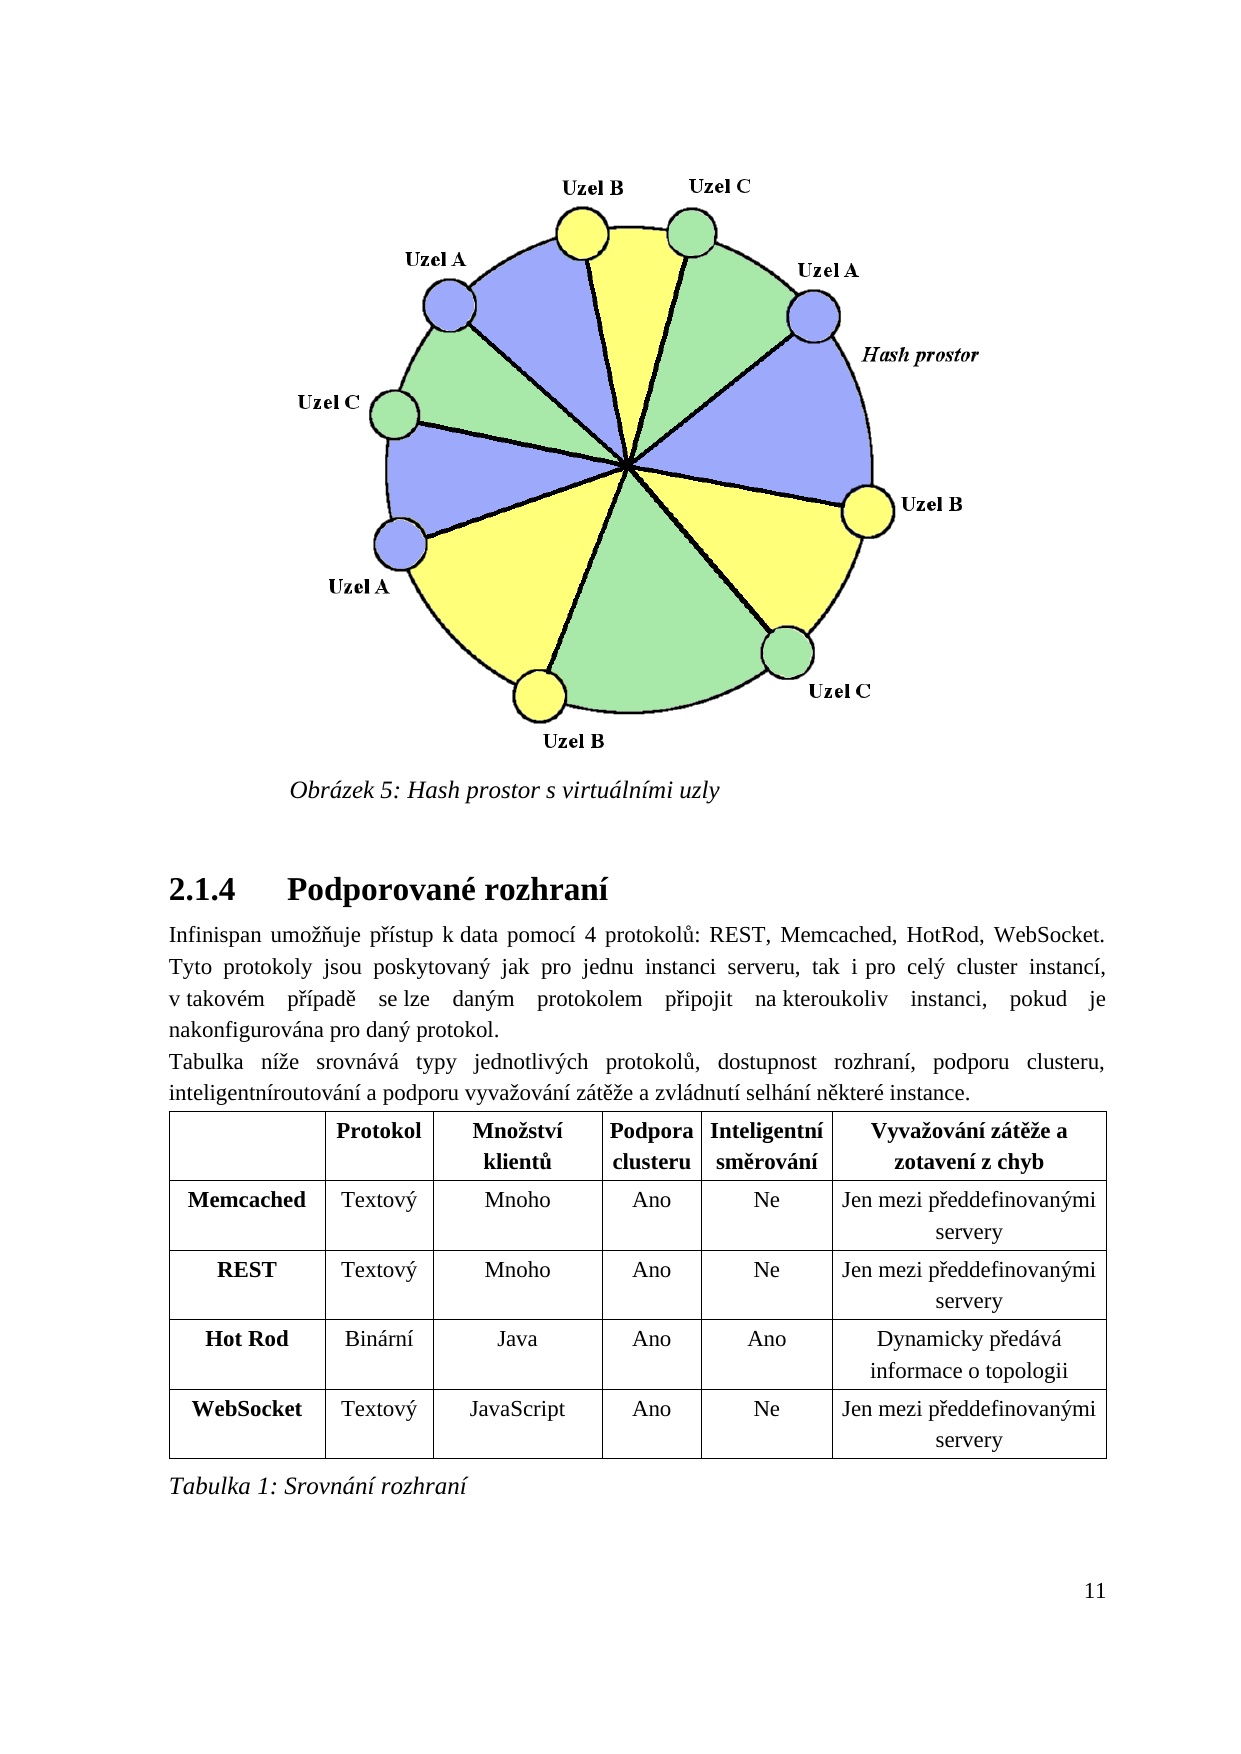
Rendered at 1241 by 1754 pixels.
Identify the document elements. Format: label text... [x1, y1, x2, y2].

table_cell Java [434, 1320, 602, 1389]
table_cell WebSocket [170, 1390, 325, 1458]
text Infinispan umožňuje přístup k data pomocí 4 protokolů: REST, Memcached, HotRod, WebSocket. Tyto protokoly jsou poskytovaný jak pro jednu instanci serveru, tak i pro celý cluster instancí, v takovém případě se lze daným protokolem připojit na kteroukoliv instanci, pokud je nakonfigurována pro daný protokol. [169, 922, 1106, 1043]
table_header [170, 1112, 325, 1180]
table_cell REST [170, 1251, 325, 1319]
table_cell Textový [326, 1390, 433, 1458]
table_cell Ano [603, 1251, 701, 1319]
picture [289, 160, 992, 770]
text Tabulka 1: Srovnání rozhraní [169, 1471, 1106, 1500]
table_cell Mnoho [434, 1251, 602, 1319]
table_cell Hot Rod [170, 1320, 325, 1389]
table_cell Ano [603, 1181, 701, 1250]
table_cell Ne [702, 1181, 832, 1250]
table_header Vyvažování zátěže a zotavení z chyb [833, 1112, 1106, 1180]
text Tabulka níže srovnává typy jednotlivých protokolů, dostupnost rozhraní, podporu clusteru, inteligentníroutování a podporu vyvažování zátěže a zvládnutí selhání některé instance. [169, 1048, 1106, 1106]
table_cell Jen mezi předdefinovanými servery [833, 1390, 1106, 1458]
table_cell Textový [326, 1181, 433, 1250]
text Obrázek 5: Hash prostor s virtuálními uzly [289, 770, 986, 804]
table_header Množství klientů [434, 1112, 602, 1180]
table_cell Jen mezi předdefinovanými servery [833, 1251, 1106, 1319]
table_header Podpora clusteru [603, 1112, 701, 1180]
table_header Inteligentní směrování [702, 1112, 832, 1180]
table_cell Jen mezi předdefinovanými servery [833, 1181, 1106, 1250]
table_cell Memcached [170, 1181, 325, 1250]
table_cell Textový [326, 1251, 433, 1319]
table_cell Dynamicky předává informace o topologii [833, 1320, 1106, 1389]
table_cell Mnoho [434, 1181, 602, 1250]
subtitle Podporované rozhraní [169, 869, 1106, 908]
table_cell Ne [702, 1390, 832, 1458]
table_cell Ano [603, 1390, 701, 1458]
table_cell Ne [702, 1251, 832, 1319]
table_cell Binární [326, 1320, 433, 1389]
table_cell Ano [603, 1320, 701, 1389]
table_cell Ano [702, 1320, 832, 1389]
table_header Protokol [326, 1112, 433, 1180]
table_cell JavaScript [434, 1390, 602, 1458]
